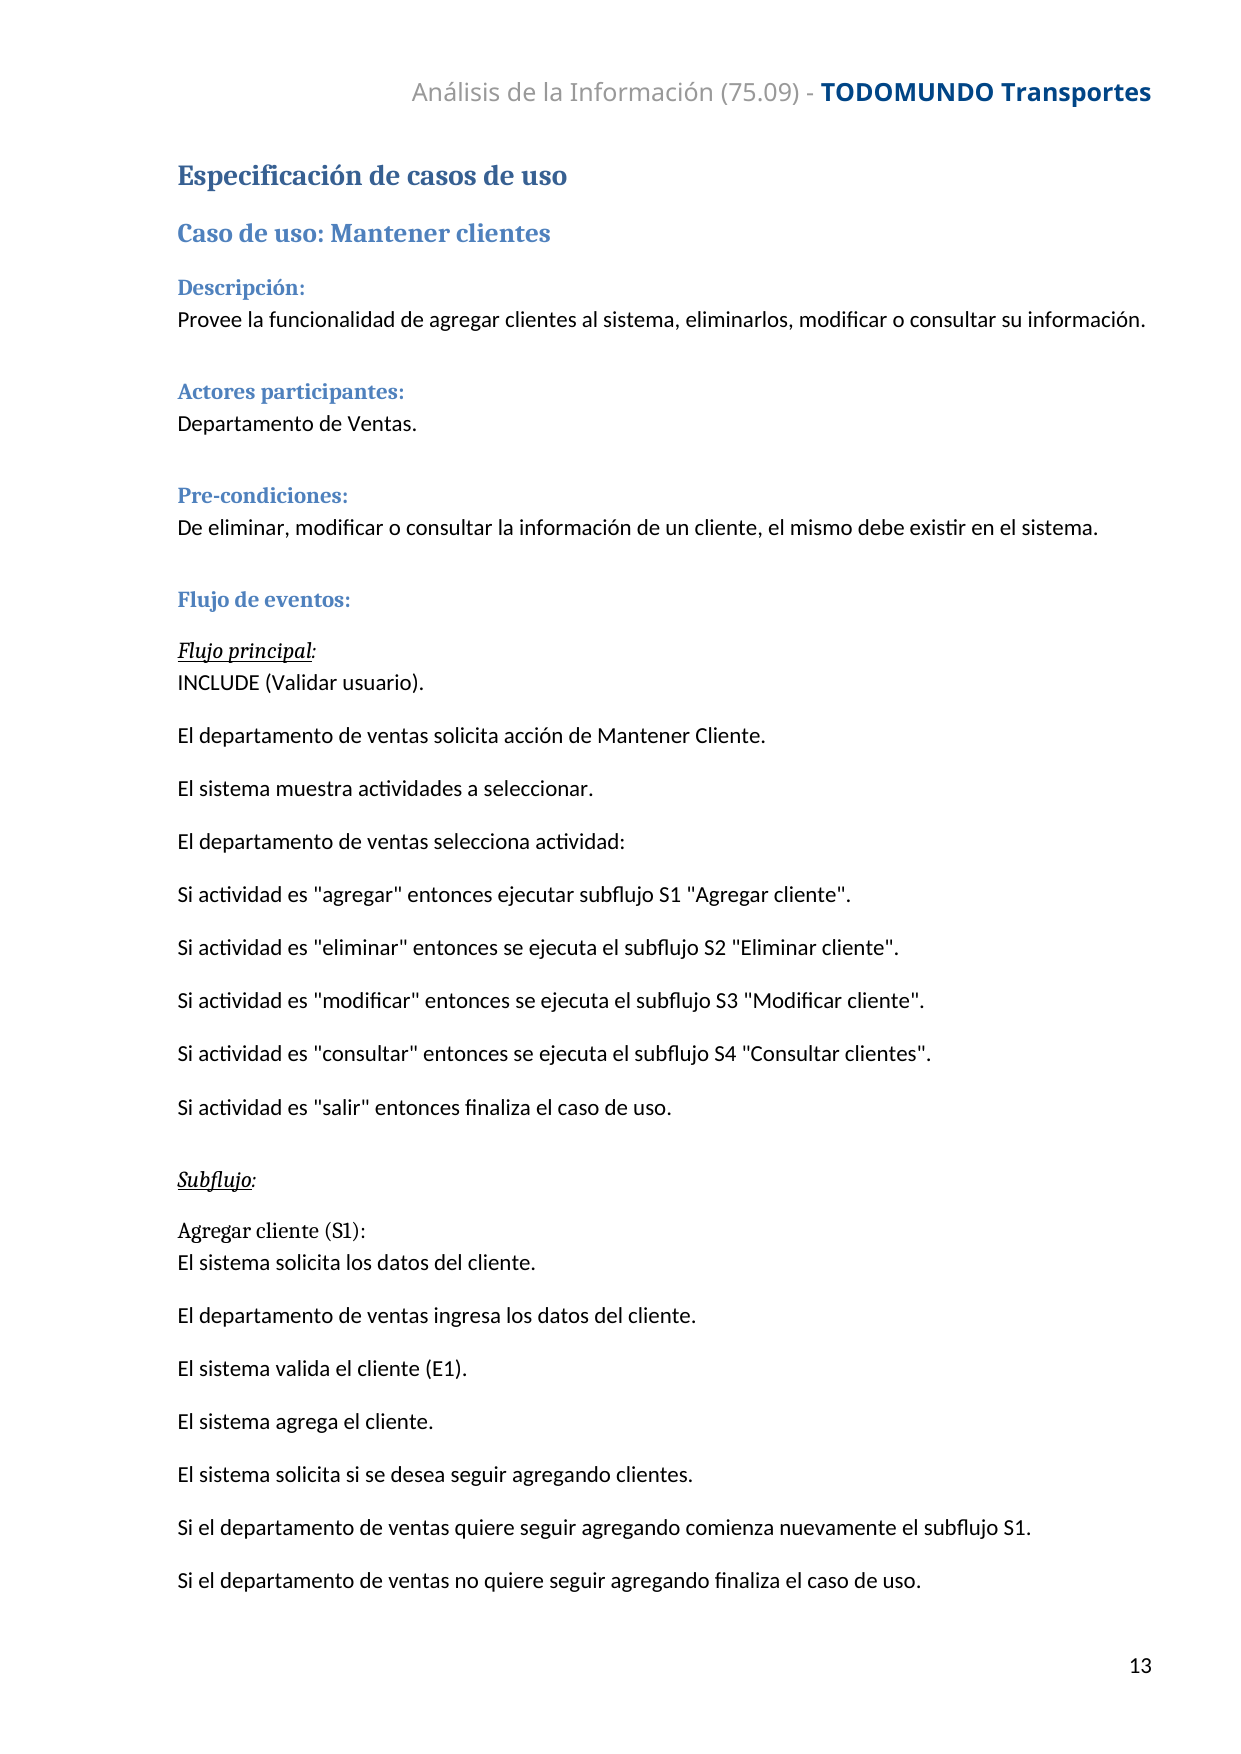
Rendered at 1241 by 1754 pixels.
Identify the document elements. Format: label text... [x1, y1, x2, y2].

text Si el departamento de ventas no quiere seguir agregando finaliza el caso de uso. [177, 1566, 1152, 1594]
subtitle Agregar cliente (S1): [177, 1217, 1152, 1244]
subtitle Especificación de casos de uso [177, 159, 1152, 193]
text El sistema solicita si se desea seguir agregando clientes. [177, 1460, 1152, 1488]
text Si actividad es "modificar" entonces se ejecuta el subflujo S3 "Modificar cliente". [177, 987, 1152, 1014]
subtitle Actores participantes: [177, 379, 1152, 405]
text Departamento de Ventas. [177, 409, 1152, 437]
subtitle Subflujo: [177, 1166, 1152, 1193]
text El departamento de ventas selecciona actividad: [177, 827, 1152, 856]
text Si actividad es "salir" entonces finaliza el caso de uso. [177, 1093, 1152, 1121]
text El sistema agrega el cliente. [177, 1407, 1152, 1435]
text Provee la funcionalidad de agregar clientes al sistema, eliminarlos, modificar o consultar su información. [177, 305, 1152, 333]
text Si actividad es "eliminar" entonces se ejecuta el subflujo S2 "Eliminar cliente". [177, 933, 1152, 962]
text El departamento de ventas ingresa los datos del cliente. [177, 1301, 1152, 1329]
subtitle Flujo de eventos: [177, 587, 1152, 613]
text INCLUDE (Validar usuario). [177, 668, 1152, 696]
subtitle Flujo principal: [177, 638, 1152, 664]
text Si el departamento de ventas quiere seguir agregando comienza nuevamente el subflujo S1. [177, 1513, 1152, 1541]
text El sistema muestra actividades a seleccionar. [177, 774, 1152, 802]
subtitle Caso de uso: Mantener clientes [177, 218, 1152, 249]
text El departamento de ventas solicita acción de Mantener Cliente. [177, 721, 1152, 749]
text Si actividad es "consultar" entonces se ejecuta el subflujo S4 "Consultar clientes". [177, 1039, 1152, 1068]
text El sistema valida el cliente (E1). [177, 1354, 1152, 1382]
text El sistema solicita los datos del cliente. [177, 1248, 1152, 1276]
text De eliminar, modificar o consultar la información de un cliente, el mismo debe existir en el sistema. [177, 513, 1152, 541]
text Si actividad es "agregar" entonces ejecutar subflujo S1 "Agregar cliente". [177, 881, 1152, 908]
subtitle Descripción: [177, 275, 1152, 301]
subtitle Pre-condiciones: [177, 483, 1152, 509]
